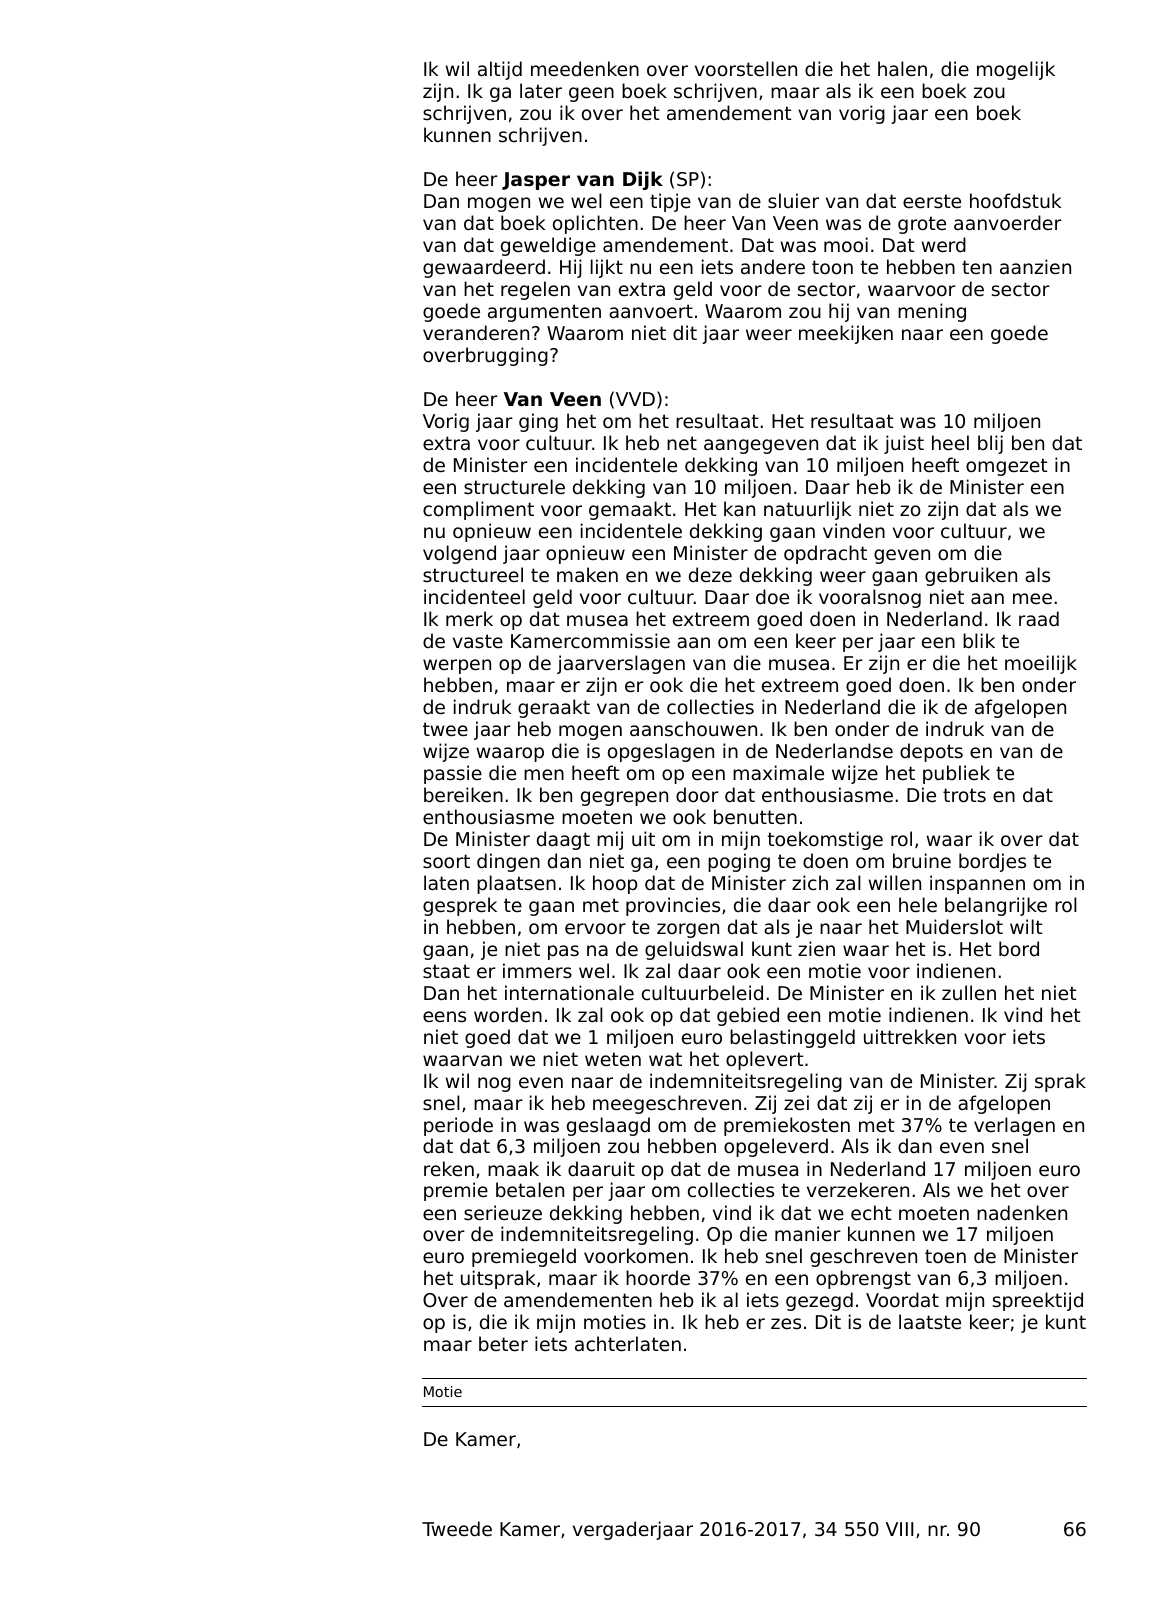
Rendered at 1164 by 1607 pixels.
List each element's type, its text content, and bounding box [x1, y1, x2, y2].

text Vorig jaar ging het om het resultaat. Het resultaat was 10 miljoen extra voor cultuur. Ik heb net aangegeven dat ik juist heel blij ben dat de Minister een incidentele dekking van 10 miljoen heeft omgezet in een structurele dekking van 10 miljoen. Daar heb ik de Minister een compliment voor gemaakt. Het kan natuurlijk niet zo zijn dat als we nu opnieuw een incidentele dekking gaan vinden voor cultuur, we volgend jaar opnieuw een Minister de opdracht geven om die structureel te maken en we deze dekking weer gaan gebruiken als incidenteel geld voor cultuur. Daar doe ik vooralsnog niet aan mee. [422, 411, 1087, 609]
text Ik wil altijd meedenken over voorstellen die het halen, die mogelijk zijn. Ik ga later geen boek schrijven, maar als ik een boek zou schrijven, zou ik over het amendement van vorig jaar een boek kunnen schrijven. [422, 59, 1087, 147]
text Ik merk op dat musea het extreem goed doen in Nederland. Ik raad de vaste Kamercommissie aan om een keer per jaar een blik te werpen op de jaarverslagen van die musea. Er zijn er die het moeilijk hebben, maar er zijn er ook die het extreem goed doen. Ik ben onder de indruk geraakt van de collecties in Nederland die ik de afgelopen twee jaar heb mogen aanschouwen. Ik ben onder de indruk van de wijze waarop die is opgeslagen in de Nederlandse depots en van de passie die men heeft om op een maximale wijze het publiek te bereiken. Ik ben gegrepen door dat enthousiasme. Die trots en dat enthousiasme moeten we ook benutten. [422, 609, 1087, 829]
text De heer Van Veen (VVD): [422, 389, 1087, 411]
text Over de amendementen heb ik al iets gezegd. Voordat mijn spreektijd op is, die ik mijn moties in. Ik heb er zes. Dit is de laatste keer; je kunt maar beter iets achterlaten. [422, 1290, 1087, 1356]
text De Minister daagt mij uit om in mijn toekomstige rol, waar ik over dat soort dingen dan niet ga, een poging te doen om bruine bordjes te laten plaatsen. Ik hoop dat de Minister zich zal willen inspannen om in gesprek te gaan met provincies, die daar ook een hele belangrijke rol in hebben, om ervoor te zorgen dat als je naar het Muiderslot wilt gaan, je niet pas na de geluidswal kunt zien waar het is. Het bord staat er immers wel. Ik zal daar ook een motie voor indienen. [422, 829, 1087, 983]
text Ik wil nog even naar de indemniteitsregeling van de Minister. Zij sprak snel, maar ik heb meegeschreven. Zij zei dat zij er in de afgelopen periode in was geslaagd om de premiekosten met 37% te verlagen en dat dat 6,3 miljoen zou hebben opgeleverd. Als ik dan even snel reken, maak ik daaruit op dat de musea in Nederland 17 miljoen euro premie betalen per jaar om collecties te verzekeren. Als we het over een serieuze dekking hebben, vind ik dat we echt moeten nadenken over de indemniteitsregeling. Op die manier kunnen we 17 miljoen euro premiegeld voorkomen. Ik heb snel geschreven toen de Minister het uitsprak, maar ik hoorde 37% en een opbrengst van 6,3 miljoen. [422, 1071, 1087, 1290]
table_header Motie [422, 1379, 1087, 1406]
text De heer Jasper van Dijk (SP): [422, 169, 1087, 191]
text Dan mogen we wel een tipje van de sluier van dat eerste hoofdstuk van dat boek oplichten. De heer Van Veen was de grote aanvoerder van dat geweldige amendement. Dat was mooi. Dat werd gewaardeerd. Hij lijkt nu een iets andere toon te hebben ten aanzien van het regelen van extra geld voor de sector, waarvoor de sector goede argumenten aanvoert. Waarom zou hij van mening veranderen? Waarom niet dit jaar weer meekijken naar een goede overbrugging? [422, 191, 1087, 367]
text De Kamer, [422, 1429, 1087, 1451]
text Dan het internationale cultuurbeleid. De Minister en ik zullen het niet eens worden. Ik zal ook op dat gebied een motie indienen. Ik vind het niet goed dat we 1 miljoen euro belastinggeld uittrekken voor iets waarvan we niet weten wat het oplevert. [422, 983, 1087, 1071]
